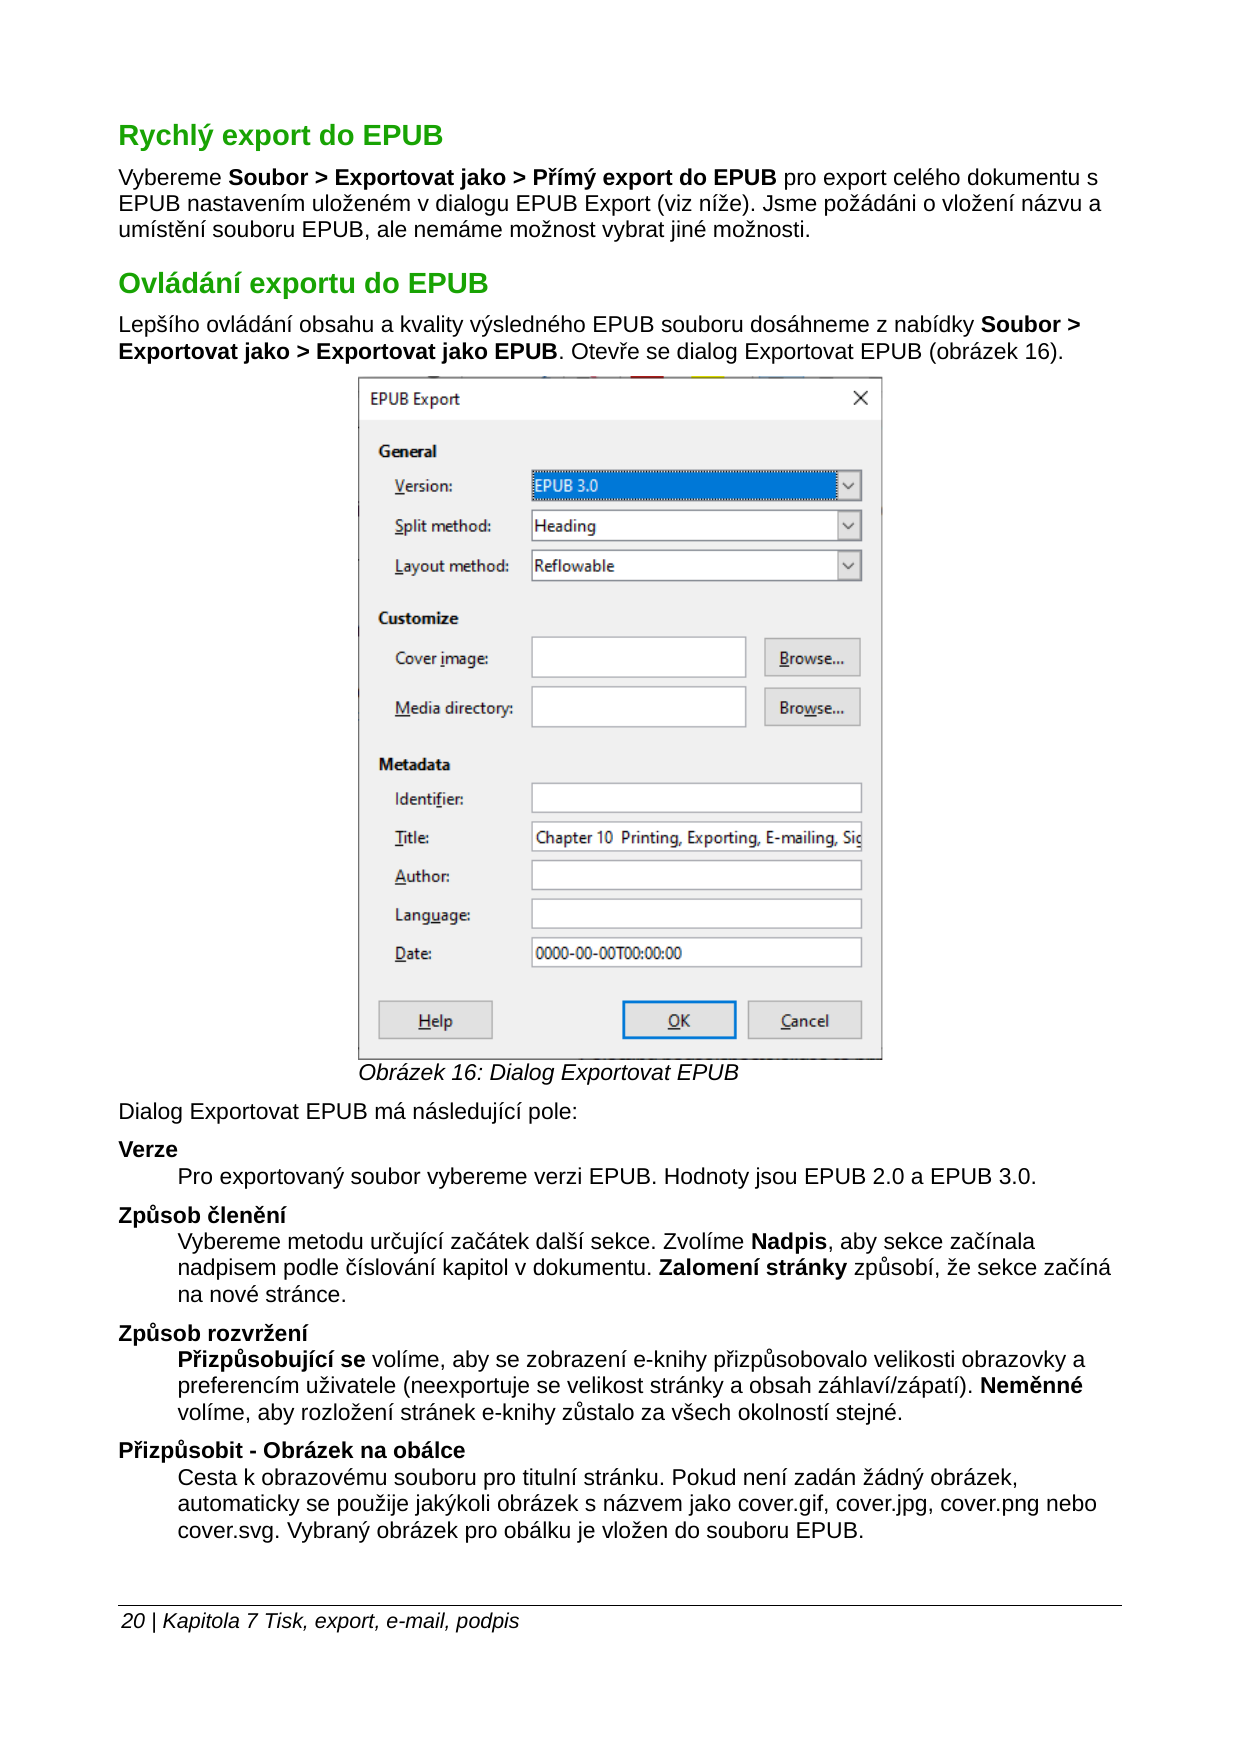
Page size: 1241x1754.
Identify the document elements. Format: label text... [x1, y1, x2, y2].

picture [358, 376, 883, 1060]
text Přizpůsobit - Obrázek na obálce [118, 1437, 1122, 1464]
text Vybereme metodu určující začátek další sekce. Zvolíme Nadpis, aby sekce začínala nadpisem podle číslování kapitol v dokumentu. Zalomení stránky způsobí, že sekce začíná na nové stránce. [177, 1228, 1122, 1307]
list Dialog Exportovat EPUB má následující pole: [118, 1098, 1122, 1124]
text Vybereme Soubor > Exportovat jako > Přímý export do EPUB pro export celého dokumentu s EPUB nastavením uloženém v dialogu EPUB Export (viz níže). Jsme požádáni o vložení názvu a umístění souboru EPUB, ale nemáme možnost vybrat jiné možnosti. [118, 163, 1122, 242]
text Cesta k obrazovému souboru pro titulní stránku. Pokud není zadán žádný obrázek, automaticky se použije jakýkoli obrázek s názvem jako cover.gif, cover.jpg, cover.png nebo cover.svg. Vybraný obrázek pro obálku je vložen do souboru EPUB. [177, 1464, 1122, 1543]
text Způsob rozvržení [118, 1319, 1122, 1346]
subtitle Rychlý export do EPUB [118, 118, 1122, 152]
text Pro exportovaný soubor vybereme verzi EPUB. Hodnoty jsou EPUB 2.0 a EPUB 3.0. [177, 1163, 1122, 1189]
subtitle Ovládání exportu do EPUB [118, 266, 1122, 300]
text Způsob členění [118, 1202, 1122, 1228]
text Přizpůsobující se volíme, aby se zobrazení e-knihy přizpůsobovalo velikosti obrazovky a preferencím uživatele (neexportuje se velikost stránky a obsah záhlaví/zápatí). Neměnné volíme, aby rozložení stránek e-knihy zůstalo za všech okolností stejné. [177, 1346, 1122, 1425]
text Lepšího ovládání obsahu a kvality výsledného EPUB souboru dosáhneme z nabídky Soubor > Exportovat jako > Exportovat jako EPUB. Otevře se dialog Exportovat EPUB (obrázek 16). [118, 311, 1122, 364]
text Verze [118, 1136, 1122, 1163]
text Obrázek 16: Dialog Exportovat EPUB [358, 1060, 882, 1086]
